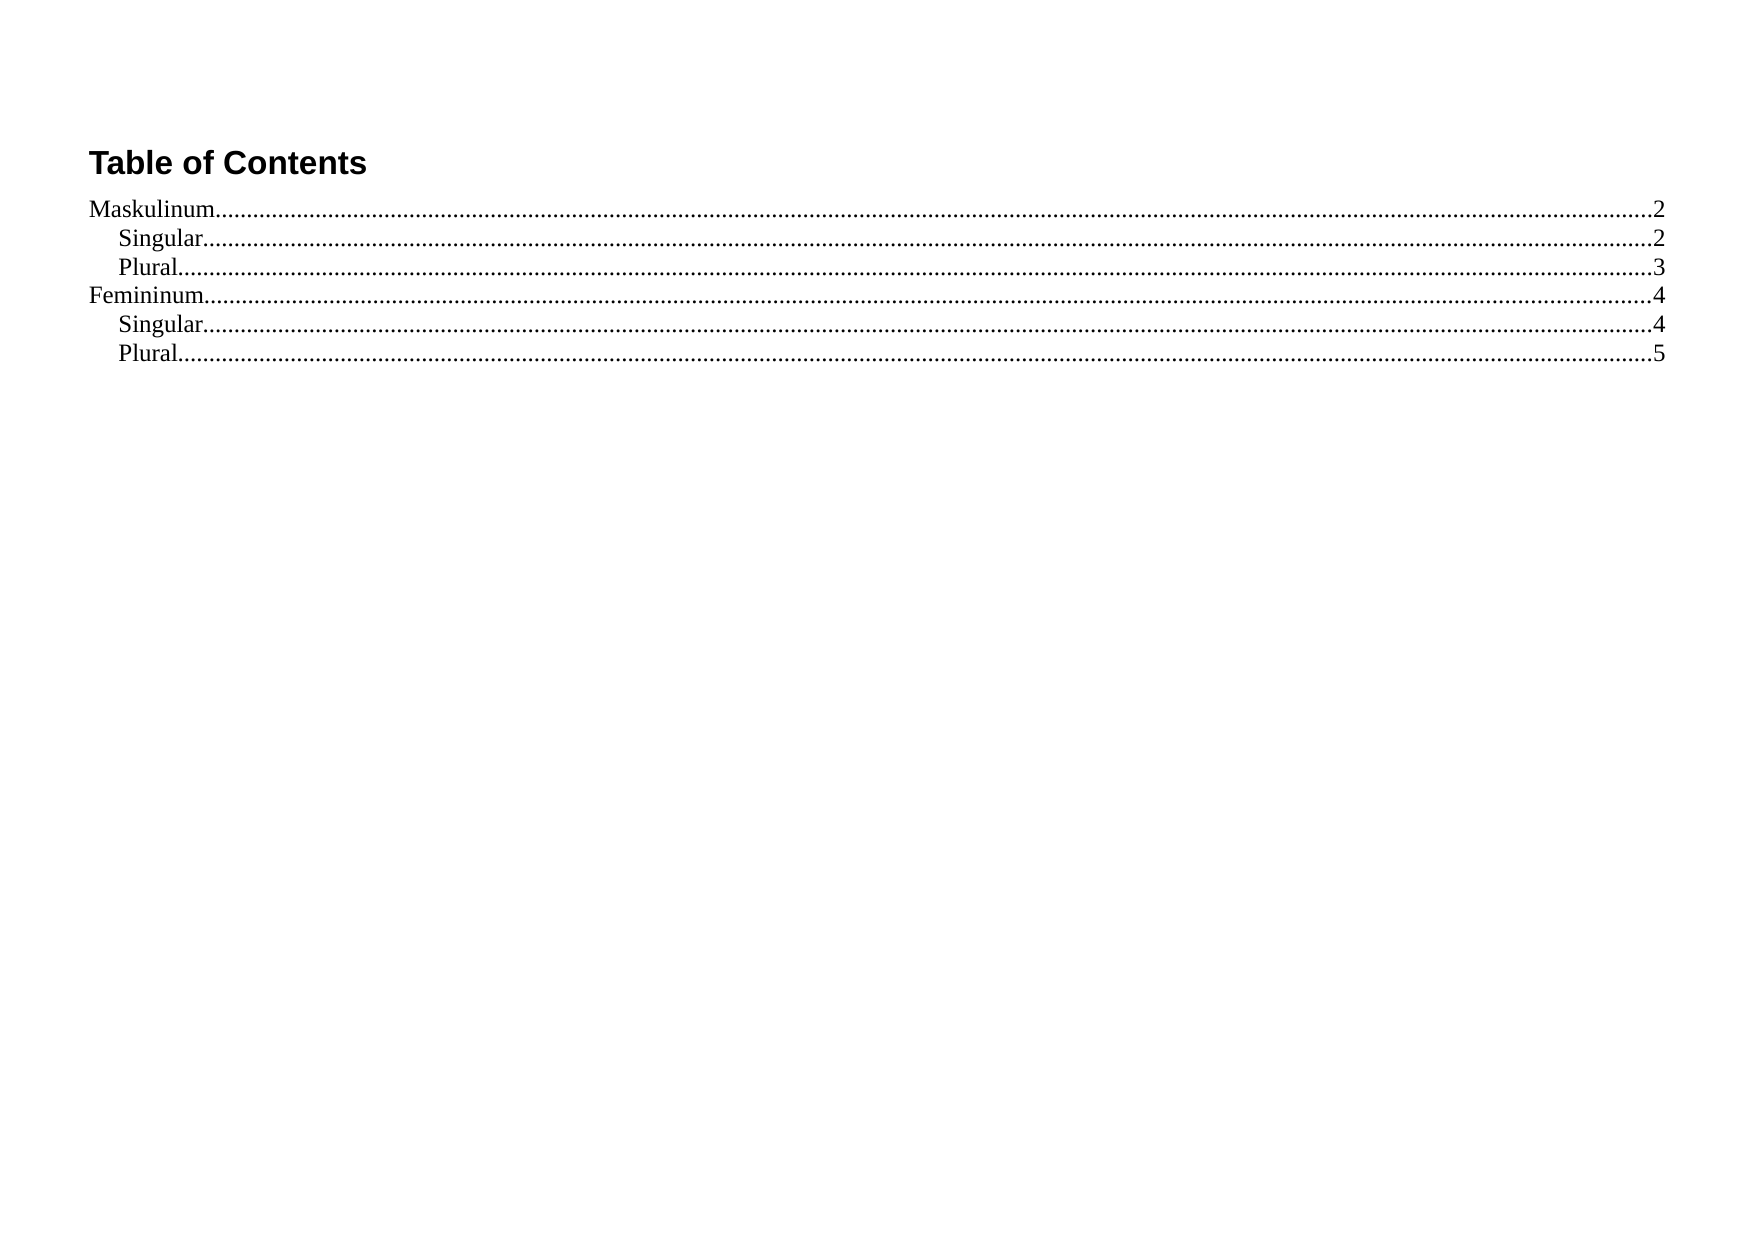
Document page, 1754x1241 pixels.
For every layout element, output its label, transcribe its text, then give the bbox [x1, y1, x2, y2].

text Femininum 4 [88, 280, 1665, 309]
text Singular 2 [118, 223, 1665, 252]
text Plural 5 [118, 338, 1665, 367]
text Singular 4 [118, 309, 1665, 338]
subtitle Table of Contents [88, 143, 1665, 182]
text Plural 3 [118, 252, 1665, 280]
text Maskulinum 2 [88, 194, 1665, 223]
